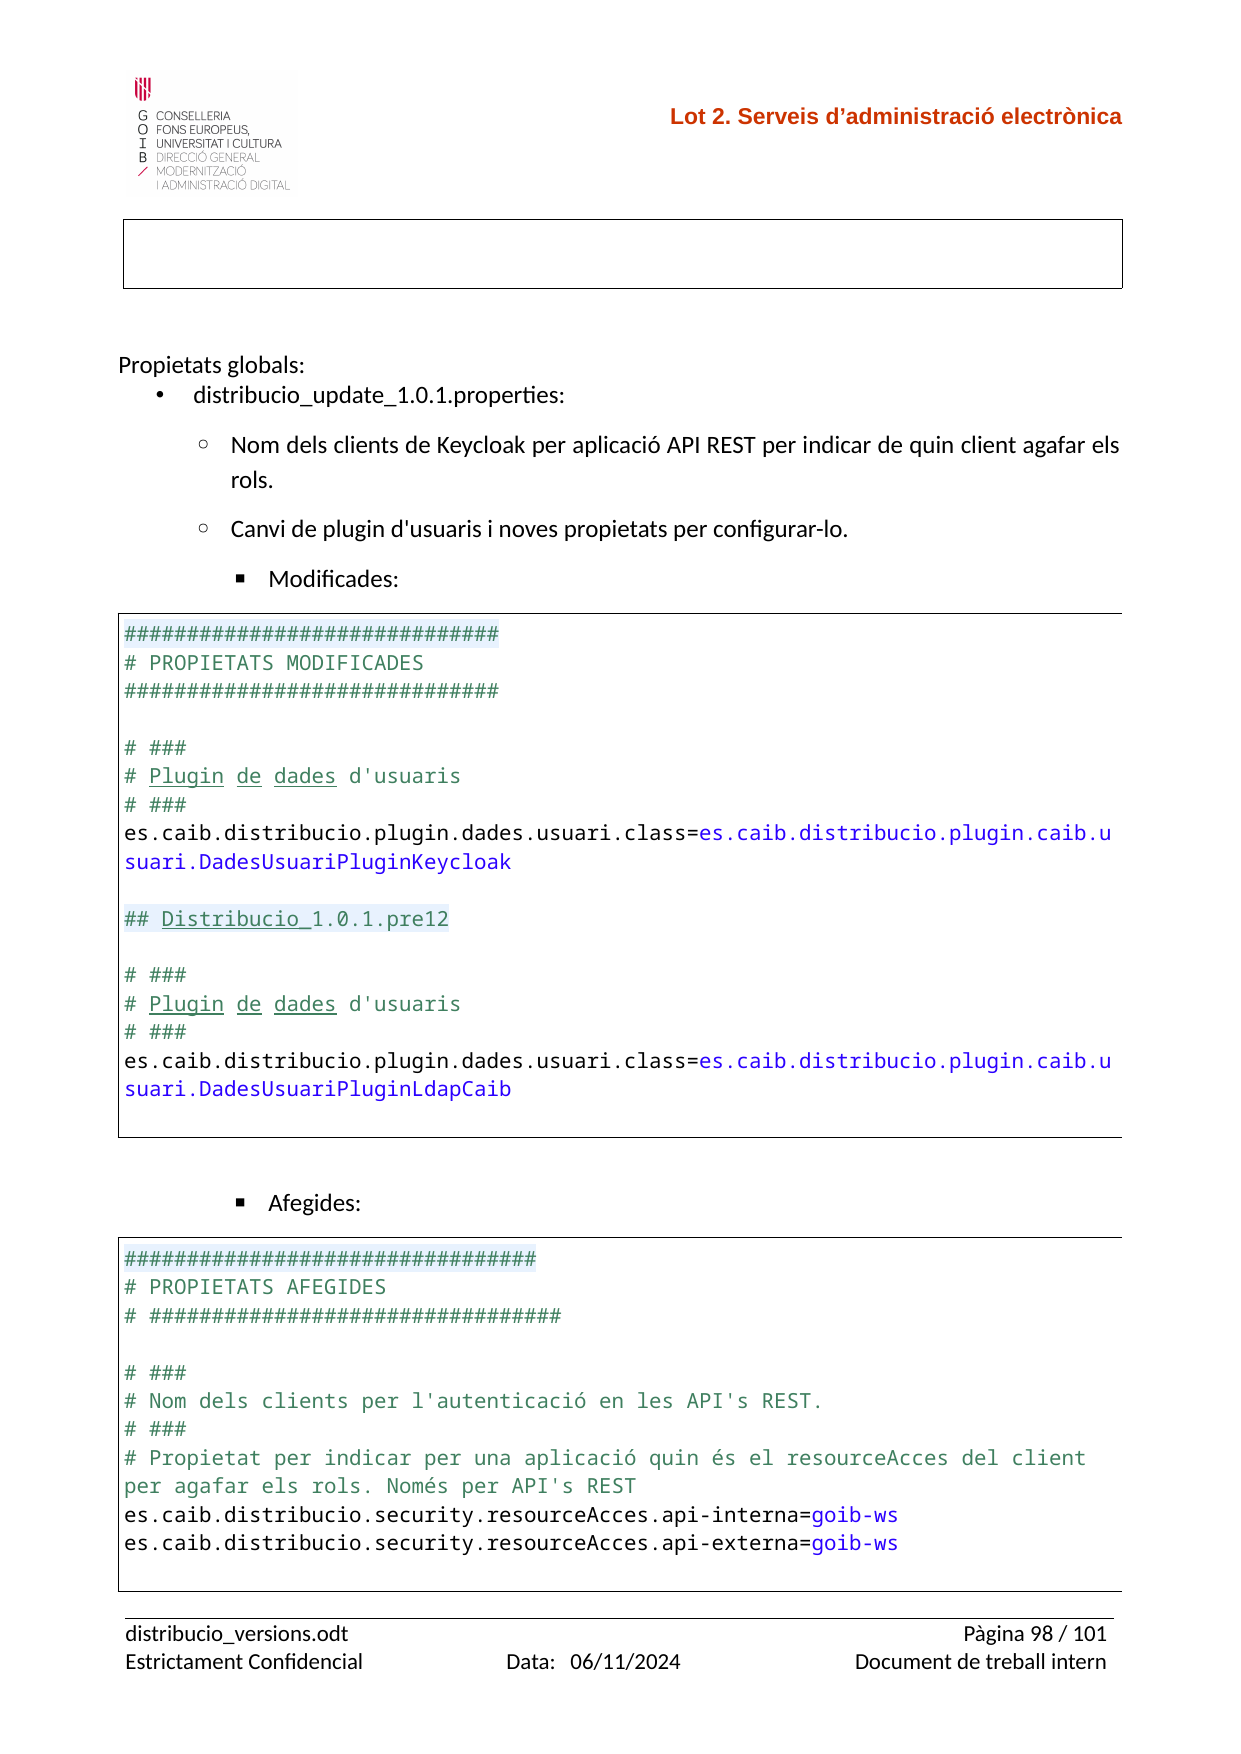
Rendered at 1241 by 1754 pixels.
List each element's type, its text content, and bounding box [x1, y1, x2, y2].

picture [126, 70, 299, 197]
list Modificades: [231, 563, 1122, 593]
list distribucio_update_1.0.1.properties: [156, 379, 1122, 410]
table_header ################################# # PROPIETATS AFEGIDES # ################################# # ### # Nom dels clients per l'autenticació en les API's REST. # ### # Propietat per indicar per una aplicació quin és el resourceAcces del client per agafar els rols. Només per API's REST es.caib.distribucio.security.resourceAcces.api-interna=goib-ws es.caib.distribucio.security.resourceAcces.api-externa=goib-ws [119, 1238, 1122, 1591]
list Nom dels clients de Keycloak per aplicació API REST per indicar de quin client agafar els rols. [193, 429, 1122, 494]
list Afegides: [231, 1188, 1122, 1218]
text Propietats globals: [118, 349, 1122, 379]
list Canvi de plugin d'usuaris i noves propietats per configurar-lo. [193, 513, 1122, 544]
table_header ############################## # PROPIETATS MODIFICADES ############################## # ### # Plugin de dades d'usuaris # ### es.caib.distribucio.plugin.dades.usuari.class=es.caib.distribucio.plugin.caib.usuari.DadesUsuariPluginKeycloak ## Distribucio_1.0.1.pre12 # ### # Plugin de dades d'usuaris # ### es.caib.distribucio.plugin.dades.usuari.class=es.caib.distribucio.plugin.caib.usuari.DadesUsuariPluginLdapCaib [119, 614, 1122, 1137]
